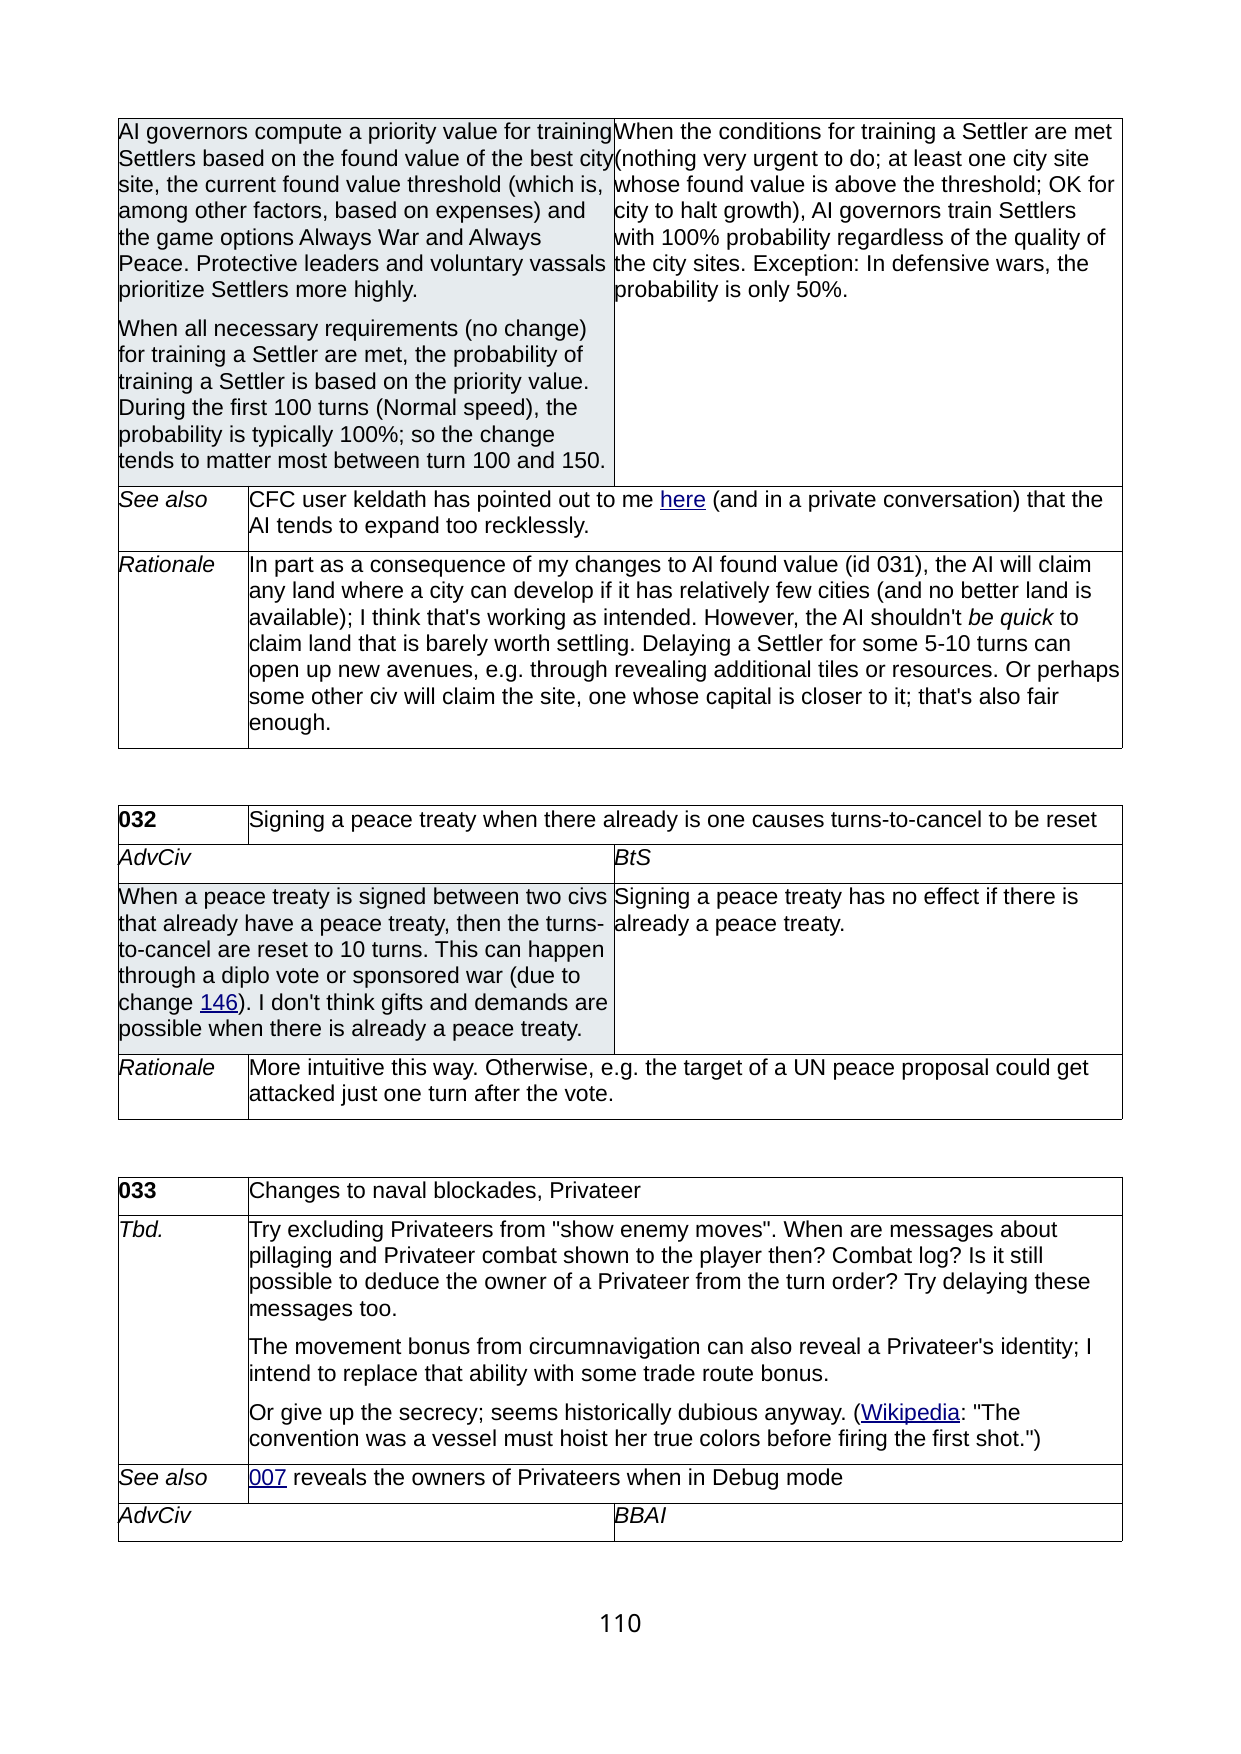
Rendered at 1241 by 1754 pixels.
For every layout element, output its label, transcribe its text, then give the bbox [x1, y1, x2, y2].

table_cell When a peace treaty is signed between two civs that already have a peace treaty, then the turns-to-cancel are reset to 10 turns. This can happen through a diplo vote or sponsored war (due to change 146). I don't think gifts and demands are possible when there is already a peace treaty. [119, 884, 614, 1054]
table_cell AdvCiv [119, 845, 614, 883]
table_cell Signing a peace treaty has no effect if there is already a peace treaty. [615, 884, 1122, 1054]
table_cell When the conditions for training a Settler are met (nothing very urgent to do; at least one city site whose found value is above the threshold; OK for city to halt growth), AI governors train Settlers with 100% probability regardless of the quality of the city sites. Exception: In defensive wars, the probability is only 50%. [615, 119, 1122, 486]
table_cell More intuitive this way. Otherwise, e.g. the target of a UN peace proposal could get attacked just one turn after the vote. [249, 1055, 1122, 1119]
table_cell Tbd. [119, 1216, 248, 1463]
table_cell BtS [615, 845, 1122, 883]
table_header Changes to naval blockades, Privateer [249, 1178, 1122, 1215]
table_cell Rationale [119, 1055, 248, 1119]
table_cell See also [119, 487, 248, 551]
table_cell BBAI [615, 1504, 1122, 1541]
table_cell AdvCiv [119, 1504, 614, 1541]
table_cell Try excluding Privateers from "show enemy moves". When are messages about pillaging and Privateer combat shown to the player then? Combat log? Is it still possible to deduce the owner of a Privateer from the turn order? Try delaying these messages too. The movement bonus from circumnavigation can also reveal a Privateer's identity; I intend to replace that ability with some trade route bonus. Or give up the secrecy; seems historically dubious anyway. (Wikipedia: "The convention was a vessel must hoist her true colors before firing the first shot.") [249, 1216, 1122, 1463]
table_header 032 [119, 806, 248, 844]
table_header Signing a peace treaty when there already is one causes turns-to-cancel to be reset [249, 806, 1122, 844]
table_cell 007 reveals the owners of Privateers when in Debug mode [249, 1465, 1122, 1502]
table_cell AI governors compute a priority value for training Settlers based on the found value of the best city site, the current found value threshold (which is, among other factors, based on expenses) and the game options Always War and Always Peace. Protective leaders and voluntary vassals prioritize Settlers more highly. When all necessary requirements (no change) for training a Settler are met, the probability of training a Settler is based on the priority value. During the first 100 turns (Normal speed), the probability is typically 100%; so the change tends to matter most between turn 100 and 150. [119, 119, 614, 486]
table_cell Rationale [119, 552, 248, 748]
table_cell In part as a consequence of my changes to AI found value (id 031), the AI will claim any land where a city can develop if it has relatively few cities (and no better land is available); I think that's working as intended. However, the AI shouldn't be quick to claim land that is barely worth settling. Delaying a Settler for some 5-10 turns can open up new avenues, e.g. through revealing additional tiles or resources. Or perhaps some other civ will claim the site, one whose capital is closer to it; that's also fair enough. [249, 552, 1122, 748]
table_cell CFC user keldath has pointed out to me here (and in a private conversation) that the AI tends to expand too recklessly. [249, 487, 1122, 551]
table_cell See also [119, 1465, 248, 1502]
table_header 033 [119, 1178, 248, 1215]
